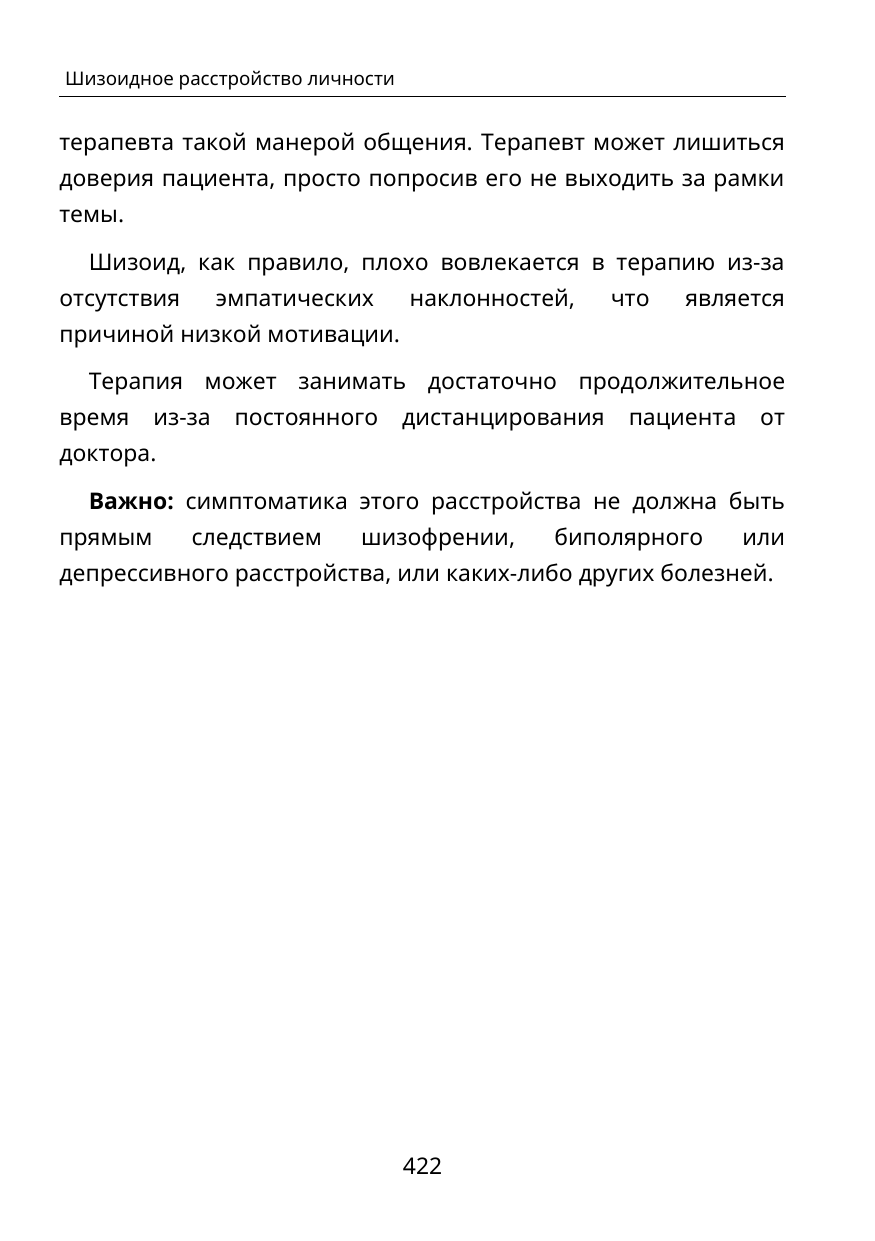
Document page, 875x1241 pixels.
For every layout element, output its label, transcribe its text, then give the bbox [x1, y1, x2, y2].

text терапевта такой манерой общения. Терапевт может лишиться доверия пациента, просто попросив его не выходить за рамки темы. [59, 126, 786, 229]
text Шизоид, как правило, плохо вовлекается в терапию из-за отсутствия эмпатических наклонностей, что является причиной низкой мотивации. [59, 246, 786, 349]
text Важно: симптоматика этого расстройства не должна быть прямым следствием шизофрении, биполярного или депрессивного расстройства, или каких-либо других болезней. [59, 485, 786, 588]
text Терапия может занимать достаточно продолжительное время из-за постоянного дистанцирования пациента от доктора. [59, 365, 786, 468]
